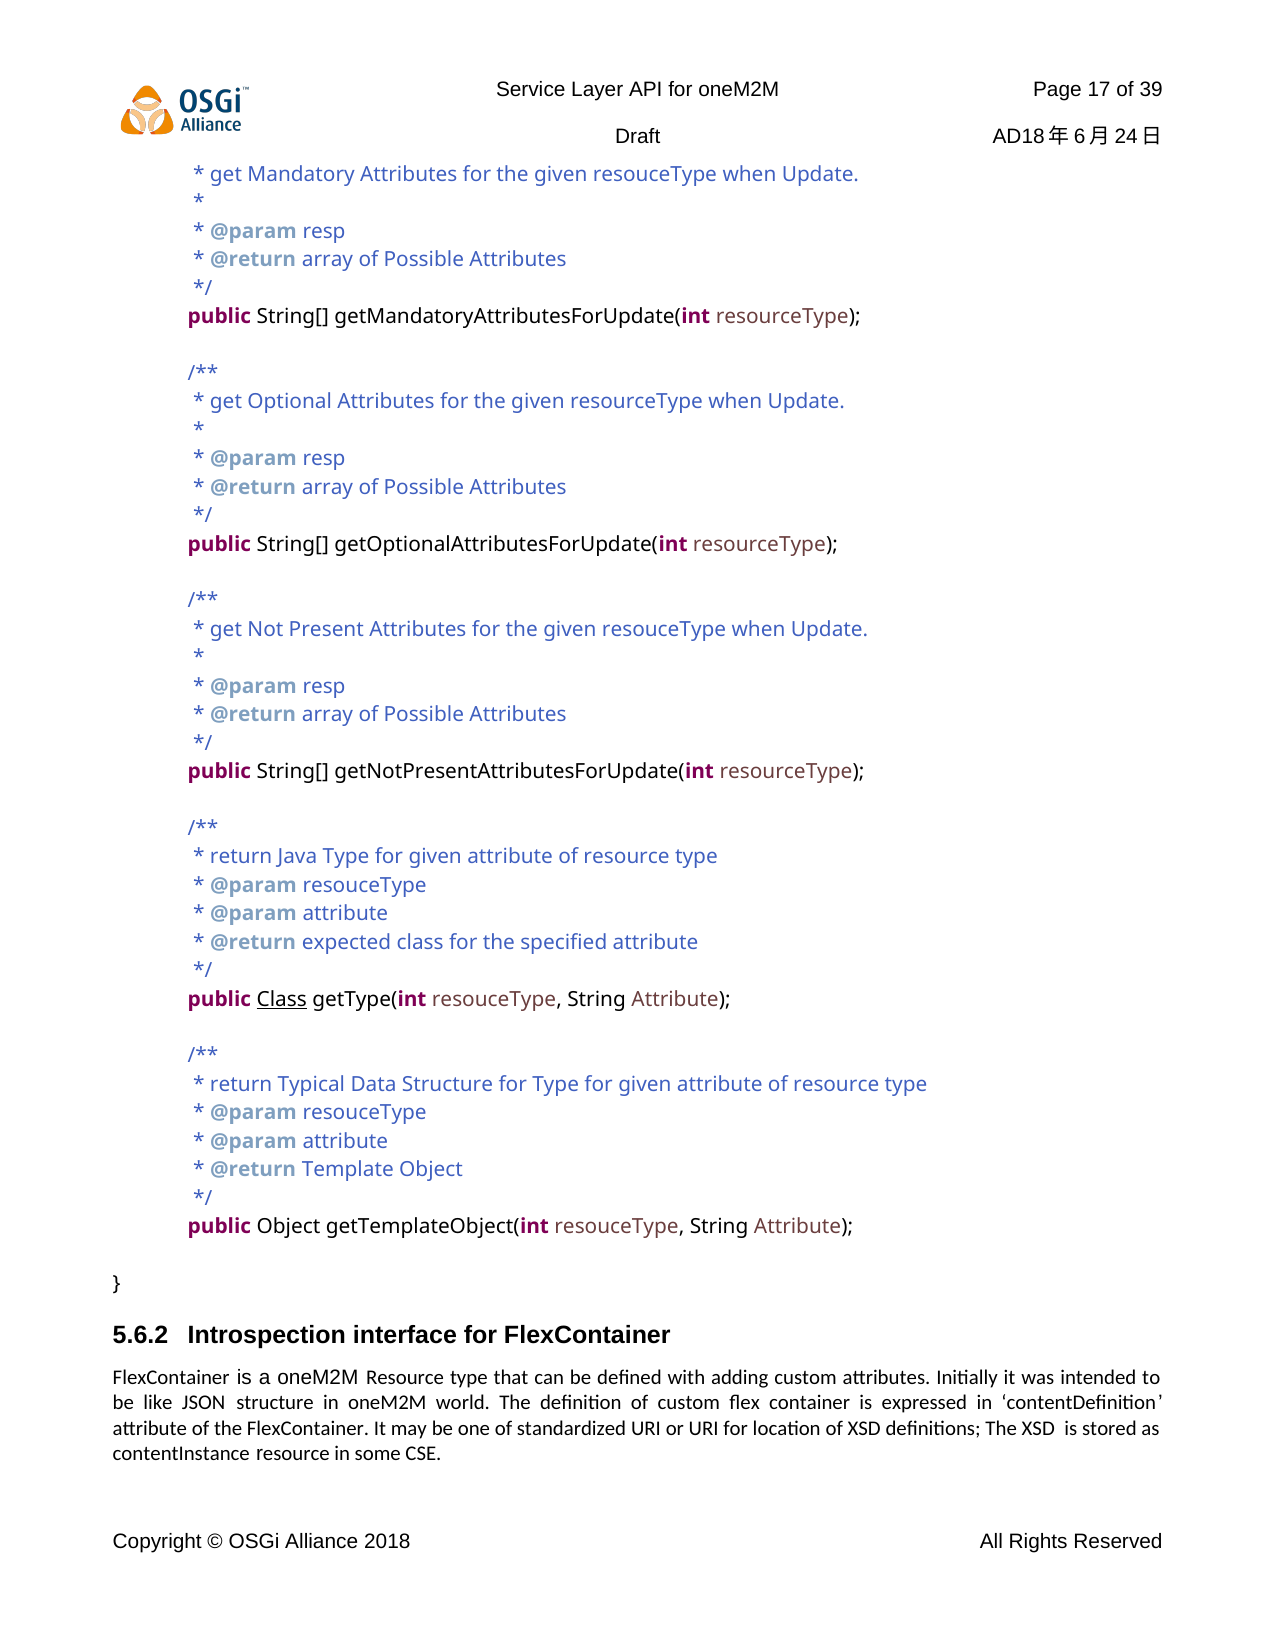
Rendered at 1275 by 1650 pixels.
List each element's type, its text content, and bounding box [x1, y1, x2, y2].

text /** [112, 1041, 1162, 1069]
text * @return expected class for the specified attribute [112, 927, 1162, 955]
text /** [112, 813, 1162, 841]
text */ [112, 728, 1162, 756]
text * get Not Present Attributes for the given resouceType when Update. [112, 614, 1162, 642]
text * return Typical Data Structure for Type for given attribute of resource type [112, 1069, 1162, 1097]
text /** [112, 358, 1162, 386]
text /** [112, 586, 1162, 614]
text public String[] getNotPresentAttributesForUpdate(int resourceType); [112, 756, 1162, 784]
text * @param resp [112, 216, 1162, 244]
text } [112, 1268, 1162, 1296]
text */ [112, 1183, 1162, 1211]
text public String[] getMandatoryAttributesForUpdate(int resourceType); [112, 301, 1162, 329]
picture [113, 78, 257, 142]
text */ [112, 955, 1162, 984]
text * @param resp [112, 671, 1162, 699]
text */ [112, 500, 1162, 529]
text * return Java Type for given attribute of resource type [112, 841, 1162, 870]
text * [112, 642, 1162, 671]
subtitle Introspection interface for FlexContainer [112, 1320, 1162, 1349]
text * get Mandatory Attributes for the given resouceType when Update. [112, 159, 1162, 187]
text * @param attribute [112, 1126, 1162, 1154]
text * [112, 187, 1162, 216]
text public Object getTemplateObject(int resouceType, String Attribute); [112, 1211, 1162, 1239]
text * [112, 415, 1162, 443]
text */ [112, 273, 1162, 301]
text * @return array of Possible Attributes [112, 699, 1162, 728]
text * @param resouceType [112, 870, 1162, 898]
text public String[] getOptionalAttributesForUpdate(int resourceType); [112, 529, 1162, 557]
text public Class getType(int resouceType, String Attribute); [112, 984, 1162, 1012]
text * @return Template Object [112, 1154, 1162, 1183]
text * @param resp [112, 443, 1162, 472]
text * @param attribute [112, 898, 1162, 927]
text * @return array of Possible Attributes [112, 244, 1162, 273]
text * get Optional Attributes for the given resourceType when Update. [112, 386, 1162, 415]
text FlexContainer is a oneM2M Resource type that can be defined with adding custom attributes. Initially it was intended to be like JSON structure in oneM2M world. The definition of custom flex container is expressed in ‘contentDefinition’ attribute of the FlexContainer. It may be one of standardized URI or URI for location of XSD definitions; The XSD is stored as contentInstance resource in some CSE. [112, 1364, 1162, 1466]
text * @return array of Possible Attributes [112, 472, 1162, 500]
text * @param resouceType [112, 1097, 1162, 1126]
